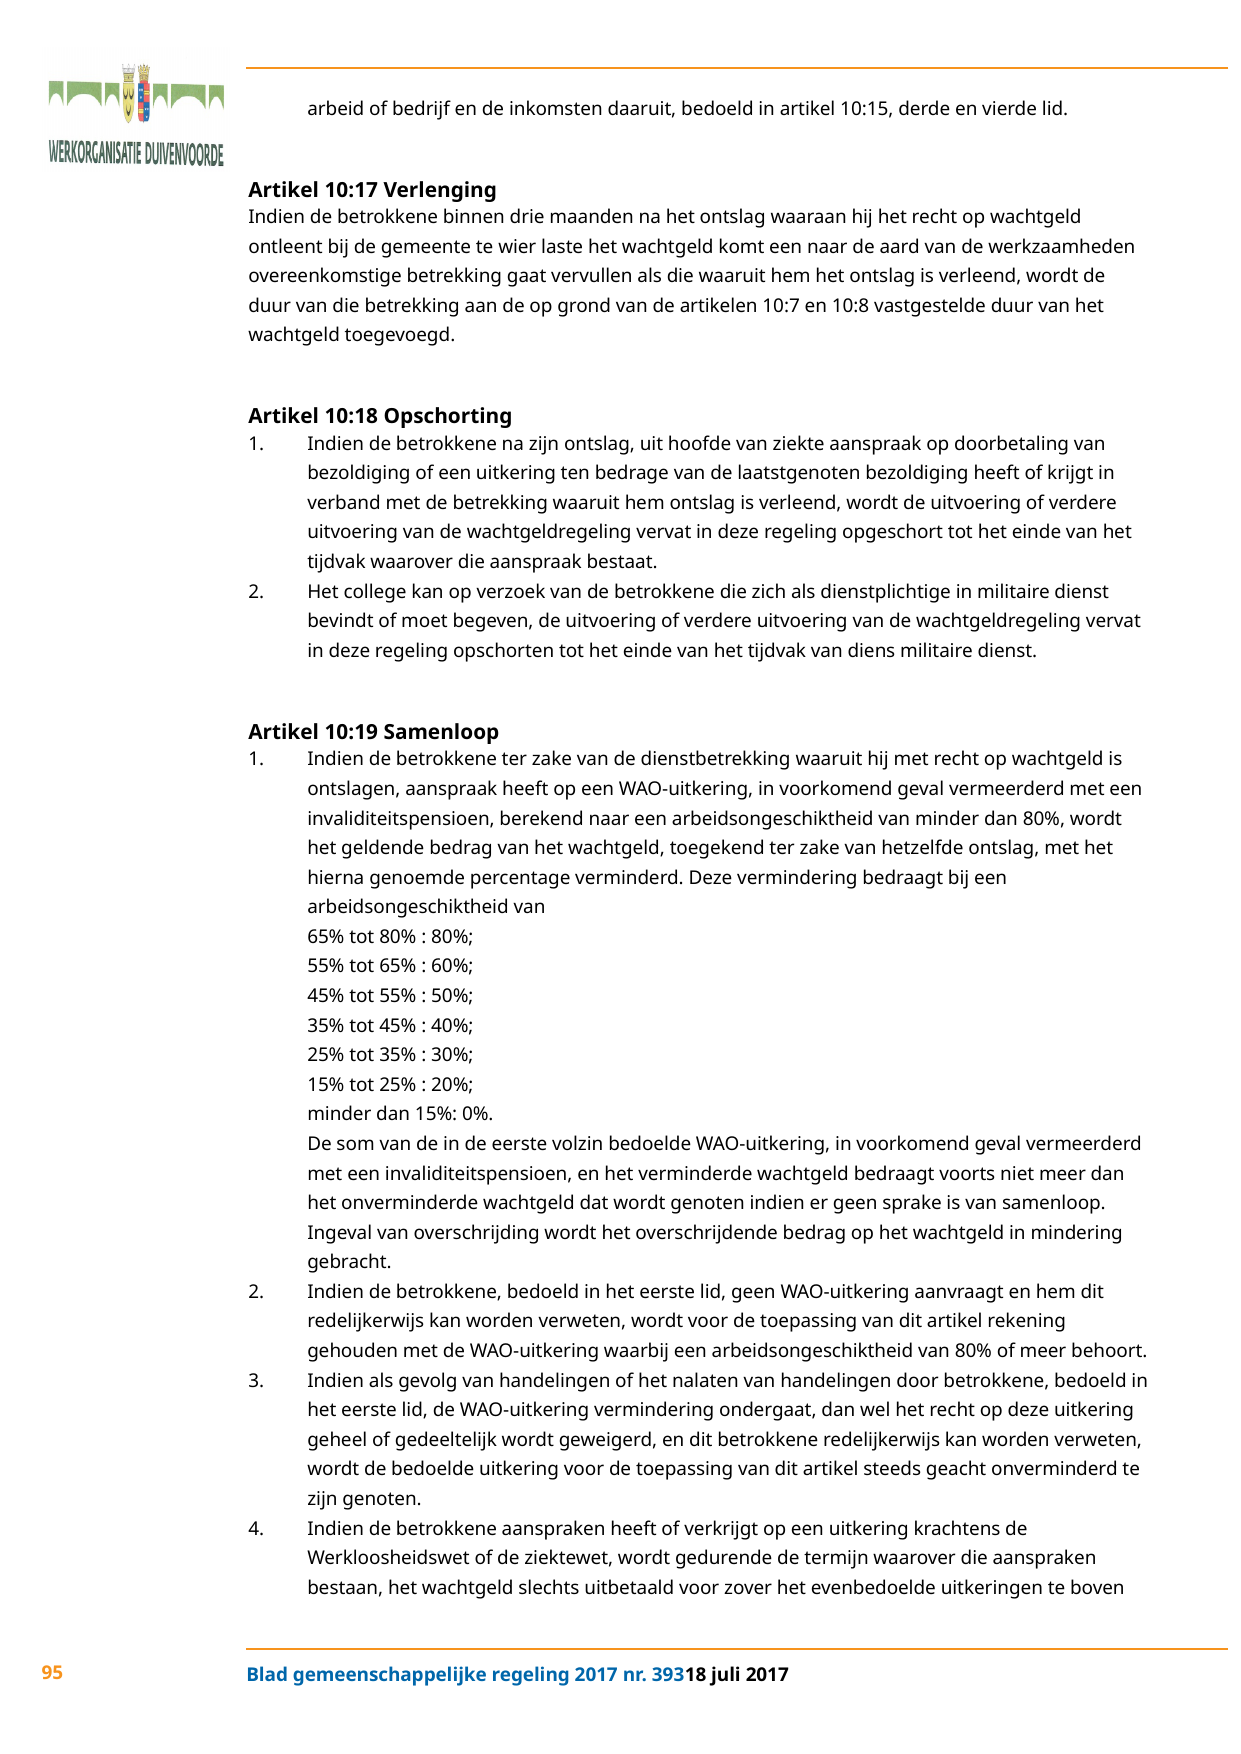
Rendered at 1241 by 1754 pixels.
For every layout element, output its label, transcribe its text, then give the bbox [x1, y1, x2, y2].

list Het college kan op verzoek van de betrokkene die zich als dienstplichtige in militaire dienst bevindt of moet begeven, de uitvoering of verdere uitvoering van de wachtgeldregeling vervat in deze regeling opschorten tot het einde van het tijdvak van diens militaire dienst. [248, 578, 1152, 663]
list minder dan 15%: 0%. [248, 1101, 1152, 1126]
list 65% tot 80% : 80%; [248, 923, 1152, 949]
list arbeid of bedrijf en de inkomsten daaruit, bedoeld in artikel 10:15, derde en vierde lid. [248, 95, 1152, 121]
list 55% tot 65% : 60%; [248, 953, 1152, 978]
list 45% tot 55% : 50%; [248, 982, 1152, 1008]
list Indien als gevolg van handelingen of het nalaten van handelingen door betrokkene, bedoeld in het eerste lid, de WAO-uitkering vermindering ondergaat, dan wel het recht op deze uitkering geheel of gedeeltelijk wordt geweigerd, en dit betrokkene redelijkerwijs kan worden verweten, wordt de bedoelde uitkering voor de toepassing van dit artikel steeds geacht onverminderd te zijn genoten. [248, 1367, 1152, 1511]
list Indien de betrokkene, bedoeld in het eerste lid, geen WAO-uitkering aanvraagt en hem dit redelijkerwijs kan worden verweten, wordt voor de toepassing van dit artikel rekening gehouden met de WAO-uitkering waarbij een arbeidsongeschiktheid van 80% of meer behoort. [248, 1278, 1152, 1363]
picture [41, 47, 231, 172]
text Artikel 10:19 Samenloop [248, 717, 1152, 746]
list 15% tot 25% : 20%; [248, 1071, 1152, 1097]
list De som van de in de eerste volzin bedoelde WAO-uitkering, in voorkomend geval vermeerderd met een invaliditeitspensioen, en het verminderde wachtgeld bedraagt voorts niet meer dan het onverminderde wachtgeld dat wordt genoten indien er geen sprake is van samenloop. Ingeval van overschrijding wordt het overschrijdende bedrag op het wachtgeld in mindering gebracht. [248, 1130, 1152, 1274]
text Indien de betrokkene binnen drie maanden na het ontslag waaraan hij het recht op wachtgeld ontleent bij de gemeente te wier laste het wachtgeld komt een naar de aard van de werkzaamheden overeenkomstige betrekking gaat vervullen als die waaruit hem het ontslag is verleend, wordt de duur van die betrekking aan de op grond van de artikelen 10:7 en 10:8 vastgestelde duur van het wachtgeld toegevoegd. [248, 203, 1152, 347]
list 35% tot 45% : 40%; [248, 1012, 1152, 1037]
list Indien de betrokkene aanspraken heeft of verkrijgt op een uitkering krachtens de Werkloosheidswet of de ziektewet, wordt gedurende de termijn waarover die aanspraken bestaan, het wachtgeld slechts uitbetaald voor zover het evenbedoelde uitkeringen te boven [248, 1515, 1152, 1599]
text Artikel 10:18 Opschorting [248, 402, 1152, 430]
text Artikel 10:17 Verlenging [248, 175, 1152, 203]
list Indien de betrokkene ter zake van de dienstbetrekking waaruit hij met recht op wachtgeld is ontslagen, aanspraak heeft op een WAO-uitkering, in voorkomend geval vermeerderd met een invaliditeitspensioen, berekend naar een arbeidsongeschiktheid van minder dan 80%, wordt het geldende bedrag van het wachtgeld, toegekend ter zake van hetzelfde ontslag, met het hierna genoemde percentage verminderd. Deze vermindering bedraagt bij een arbeidsongeschiktheid van [248, 746, 1152, 919]
list Indien de betrokkene na zijn ontslag, uit hoofde van ziekte aanspraak op doorbetaling van bezoldiging of een uitkering ten bedrage van de laatstgenoten bezoldiging heeft of krijgt in verband met de betrekking waaruit hem ontslag is verleend, wordt de uitvoering of verdere uitvoering van de wachtgeldregeling vervat in deze regeling opgeschort tot het einde van het tijdvak waarover die aanspraak bestaat. [248, 430, 1152, 574]
list 25% tot 35% : 30%; [248, 1041, 1152, 1067]
